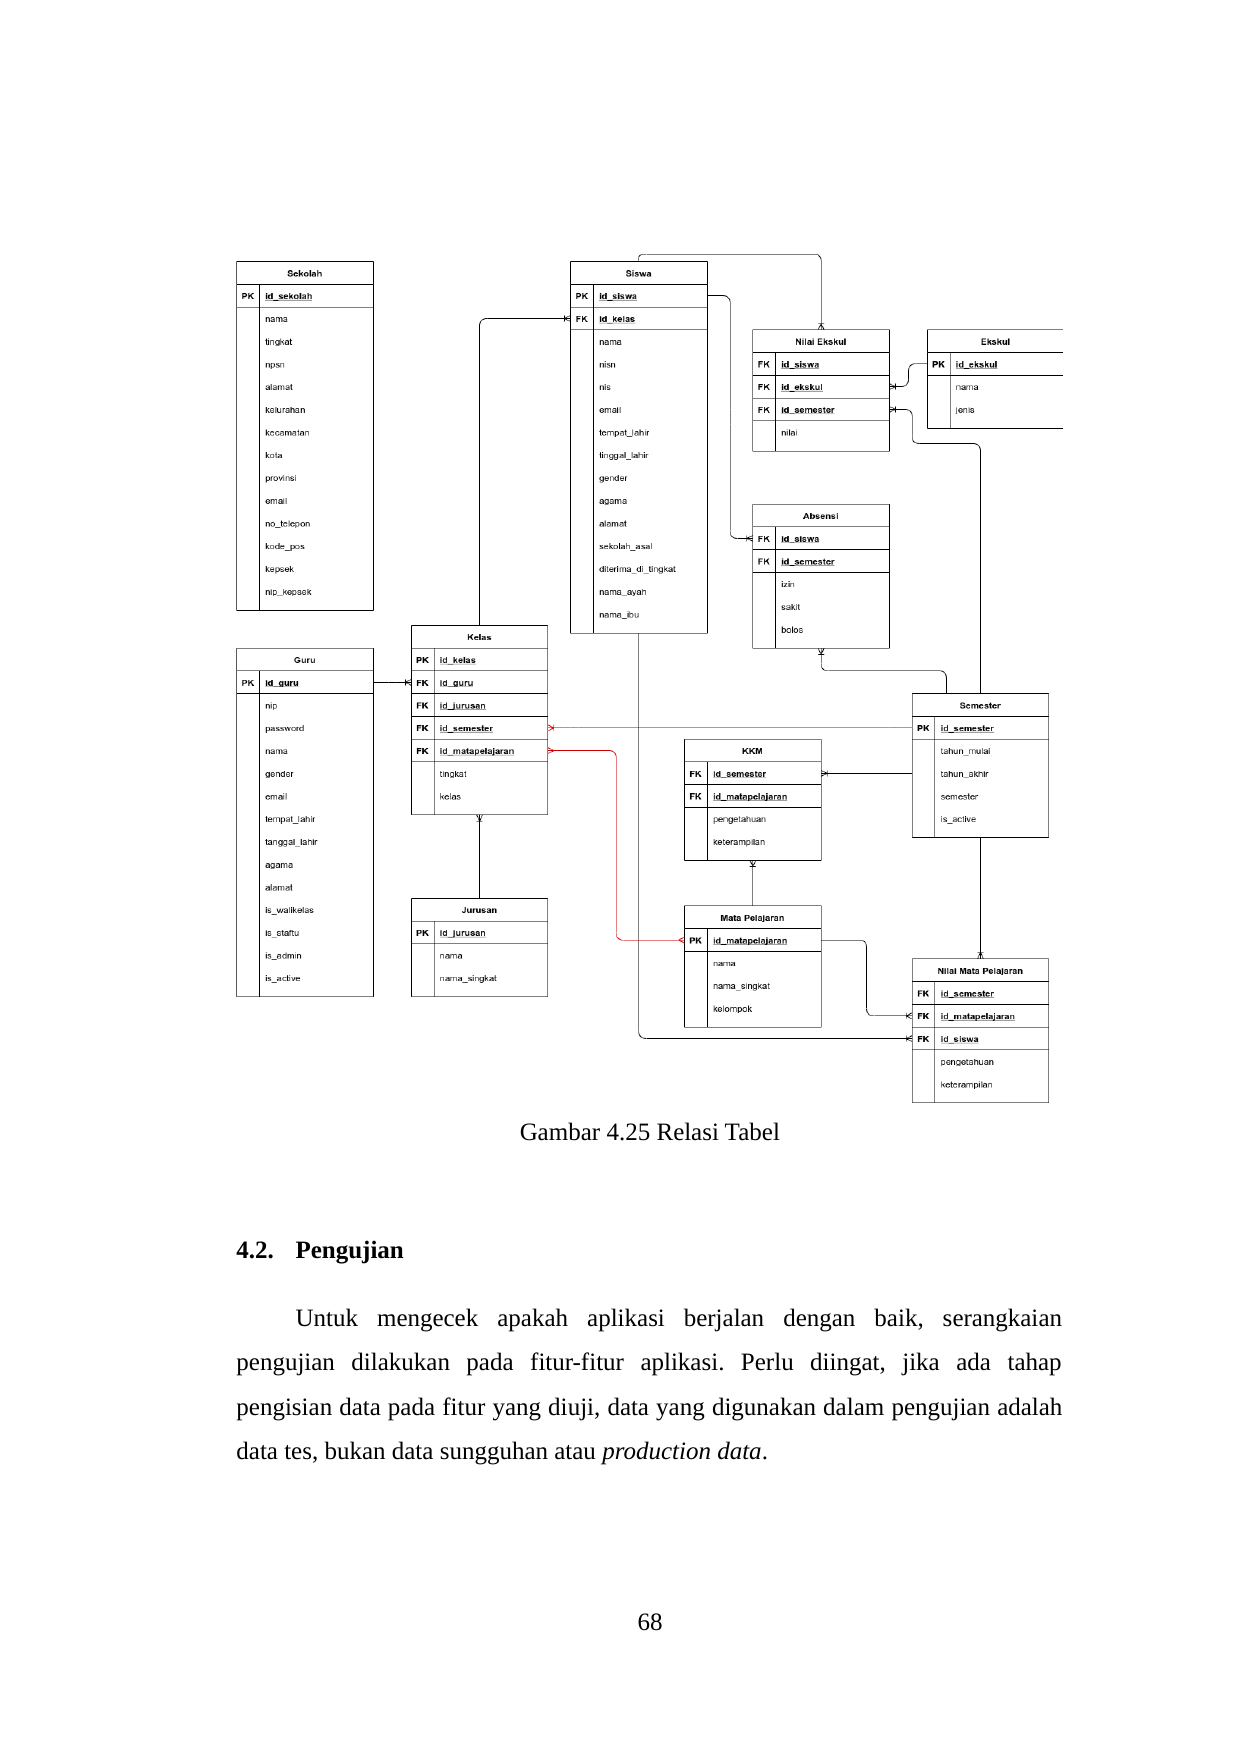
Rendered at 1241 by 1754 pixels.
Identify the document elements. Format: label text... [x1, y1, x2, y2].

subtitle Pengujian [236, 1235, 1063, 1264]
text Gambar 4.25 Relasi Tabel [206, 1103, 1093, 1146]
picture [236, 248, 1063, 1103]
text Untuk mengecek apakah aplikasi berjalan dengan baik, serangkaian pengujian dilakukan pada fitur-fitur aplikasi. Perlu diingat, jika ada tahap pengisian data pada fitur yang diuji, data yang digunakan dalam pengujian adalah data tes, bukan data sungguhan atau production data. [236, 1291, 1063, 1468]
